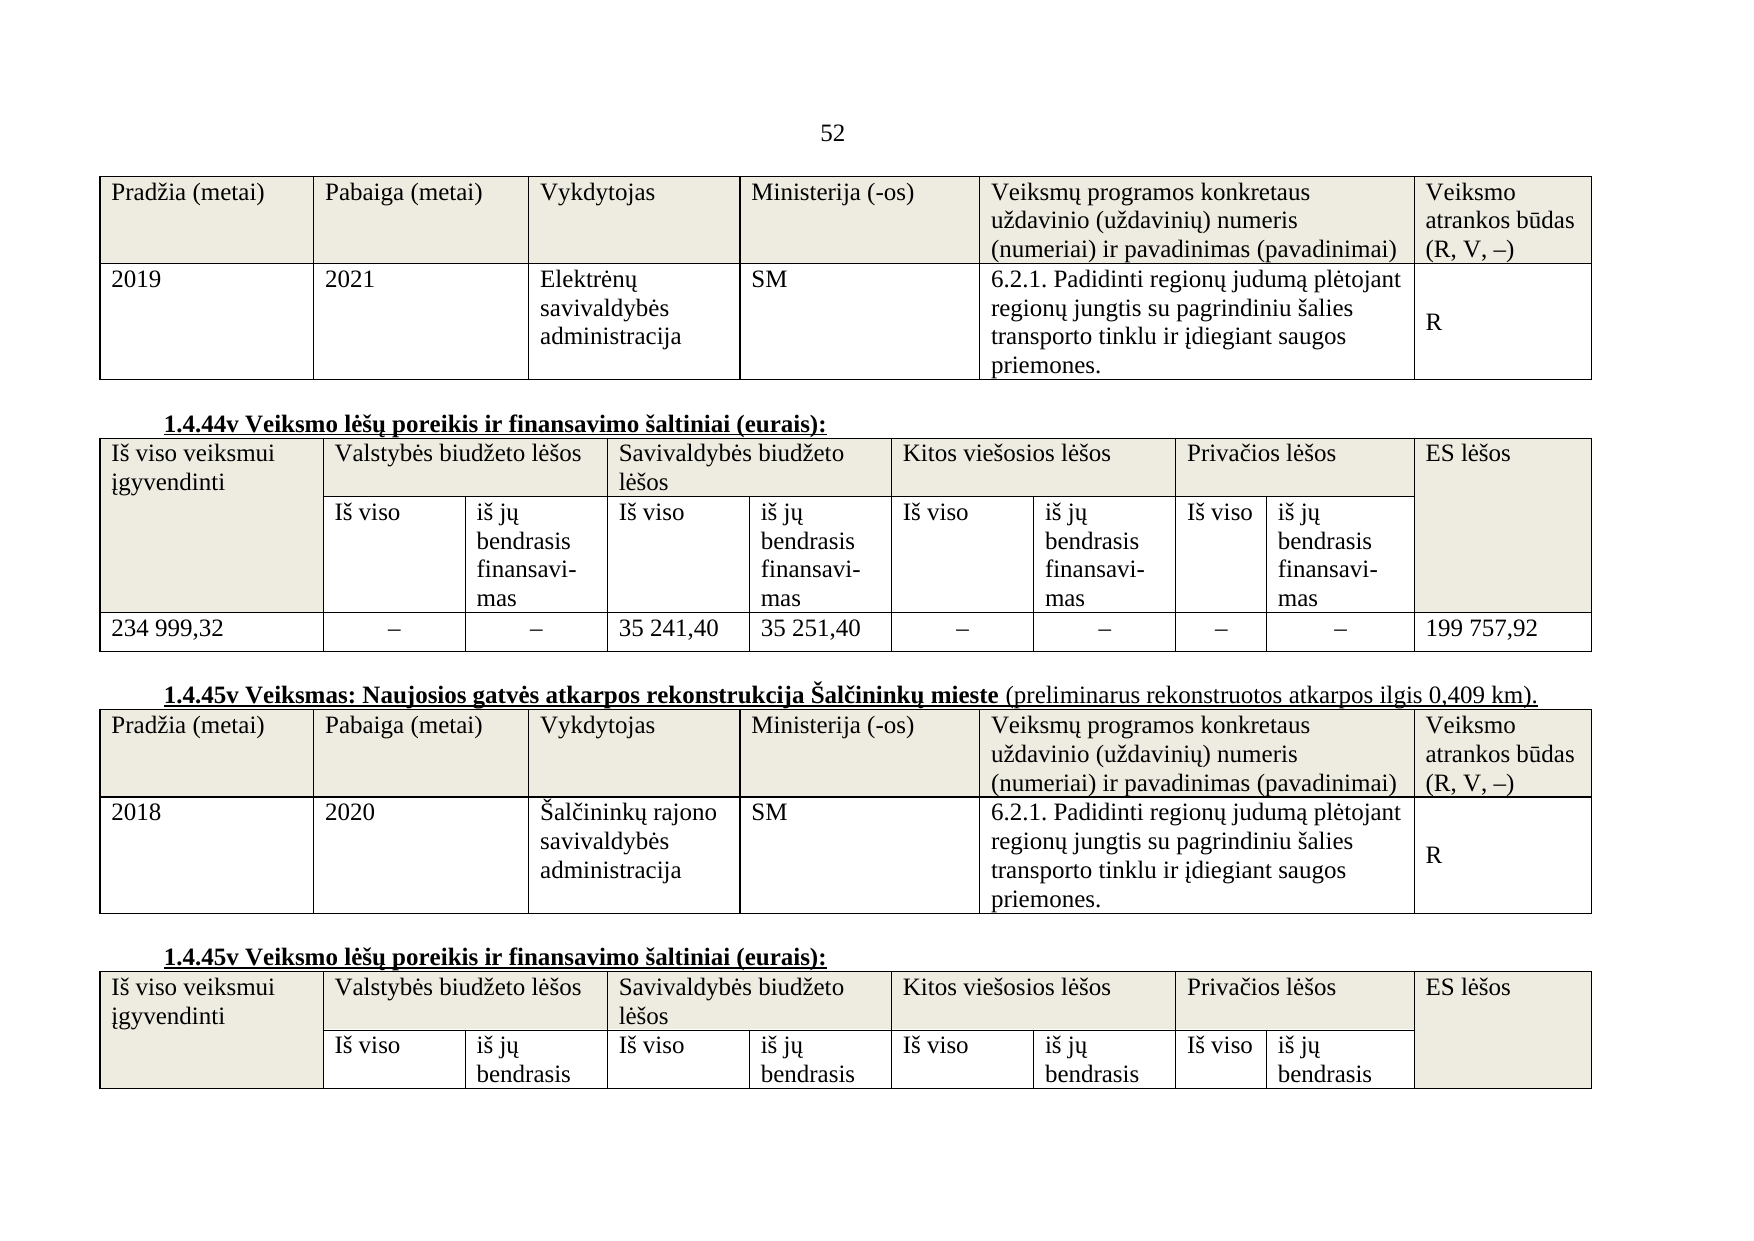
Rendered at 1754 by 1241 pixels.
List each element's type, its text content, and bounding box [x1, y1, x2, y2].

table_cell Iš viso [892, 497, 1033, 612]
table_cell 199 757,92 [1415, 613, 1591, 651]
table_cell iš jų bendrasis [466, 1031, 607, 1088]
table_cell iš jų bendrasis finansavi- mas [750, 497, 891, 612]
table_header Valstybės biudžeto lėšos [324, 972, 607, 1029]
table_header Privačios lėšos [1176, 972, 1414, 1029]
table_cell Iš viso [1176, 497, 1266, 612]
table_cell 2021 [314, 264, 528, 379]
table_header Ministerija (-os) [741, 710, 979, 796]
table_cell SM [741, 264, 979, 379]
table_cell iš jų bendrasis finansavi- mas [466, 497, 607, 612]
table_cell – [892, 613, 1033, 651]
table_header Pradžia (metai) [101, 177, 313, 263]
table_header Ministerija (-os) [741, 177, 979, 263]
table_header Savivaldybės biudžeto lėšos [608, 439, 891, 496]
table_cell iš jų bendrasis [750, 1031, 891, 1088]
table_cell iš jų bendrasis [1267, 1031, 1414, 1088]
table_cell 35 251,40 [750, 613, 891, 651]
table_cell R [1415, 798, 1591, 912]
table_cell 6.2.1. Padidinti regionų judumą plėtojant regionų jungtis su pagrindiniu šalies transporto tinklu ir įdiegiant saugos priemones. [980, 264, 1414, 379]
table_cell R [1415, 264, 1591, 379]
table_cell iš jų bendrasis finansavi- mas [1267, 497, 1414, 612]
table_header Valstybės biudžeto lėšos [324, 439, 607, 496]
table_cell Iš viso [608, 497, 749, 612]
table_header Savivaldybės biudžeto lėšos [608, 972, 891, 1029]
text 1.4.45v Veiksmas: Naujosios gatvės atkarpos rekonstrukcija Šalčininkų mieste (preliminarus rekonstruotos atkarpos ilgis 0,409 km). [89, 680, 1577, 709]
table_header ES lėšos [1415, 972, 1591, 1088]
table_cell Šalčininkų rajono savivaldybės administracija [529, 798, 739, 912]
table_header Pradžia (metai) [101, 710, 313, 796]
table_cell – [1034, 613, 1175, 651]
table_header Kitos viešosios lėšos [892, 439, 1175, 496]
table_header Pabaiga (metai) [314, 710, 528, 796]
table_cell Iš viso [608, 1031, 749, 1088]
table_header Pabaiga (metai) [314, 177, 528, 263]
table_cell 2019 [101, 264, 313, 379]
table_header Veiksmo atrankos būdas (R, V, –) [1415, 177, 1591, 263]
table_cell 6.2.1. Padidinti regionų judumą plėtojant regionų jungtis su pagrindiniu šalies transporto tinklu ir įdiegiant saugos priemones. [980, 798, 1414, 912]
table_header Iš viso veiksmui įgyvendinti [101, 439, 323, 612]
table_cell iš jų bendrasis finansavi- mas [1034, 497, 1175, 612]
table_cell Iš viso [1176, 1031, 1266, 1088]
table_cell Iš viso [324, 1031, 465, 1088]
table_cell 35 241,40 [608, 613, 749, 651]
table_header Veiksmų programos konkretaus uždavinio (uždavinių) numeris (numeriai) ir pavadinimas (pavadinimai) [980, 710, 1414, 796]
table_header Iš viso veiksmui įgyvendinti [101, 972, 323, 1088]
table_cell iš jų bendrasis [1034, 1031, 1175, 1088]
table_cell Iš viso [892, 1031, 1033, 1088]
table_header Vykdytojas [529, 710, 739, 796]
text 1.4.44v Veiksmo lėšų poreikis ir finansavimo šaltiniai (eurais): [89, 409, 1577, 437]
table_cell – [466, 613, 607, 651]
table_header Veiksmo atrankos būdas (R, V, –) [1415, 710, 1591, 796]
table_cell – [1267, 613, 1414, 651]
table_header Veiksmų programos konkretaus uždavinio (uždavinių) numeris (numeriai) ir pavadinimas (pavadinimai) [980, 177, 1414, 263]
table_cell SM [741, 798, 979, 912]
table_header Vykdytojas [529, 177, 739, 263]
table_cell – [324, 613, 465, 651]
text 1.4.45v Veiksmo lėšų poreikis ir finansavimo šaltiniai (eurais): [89, 942, 1577, 971]
table_cell Iš viso [324, 497, 465, 612]
table_cell – [1176, 613, 1266, 651]
table_cell 2018 [101, 798, 313, 912]
table_cell 234 999,32 [101, 613, 323, 651]
table_header Privačios lėšos [1176, 439, 1414, 496]
table_header Kitos viešosios lėšos [892, 972, 1175, 1029]
table_cell Elektrėnų savivaldybės administracija [529, 264, 739, 379]
table_header ES lėšos [1415, 439, 1591, 612]
table_cell 2020 [314, 798, 528, 912]
